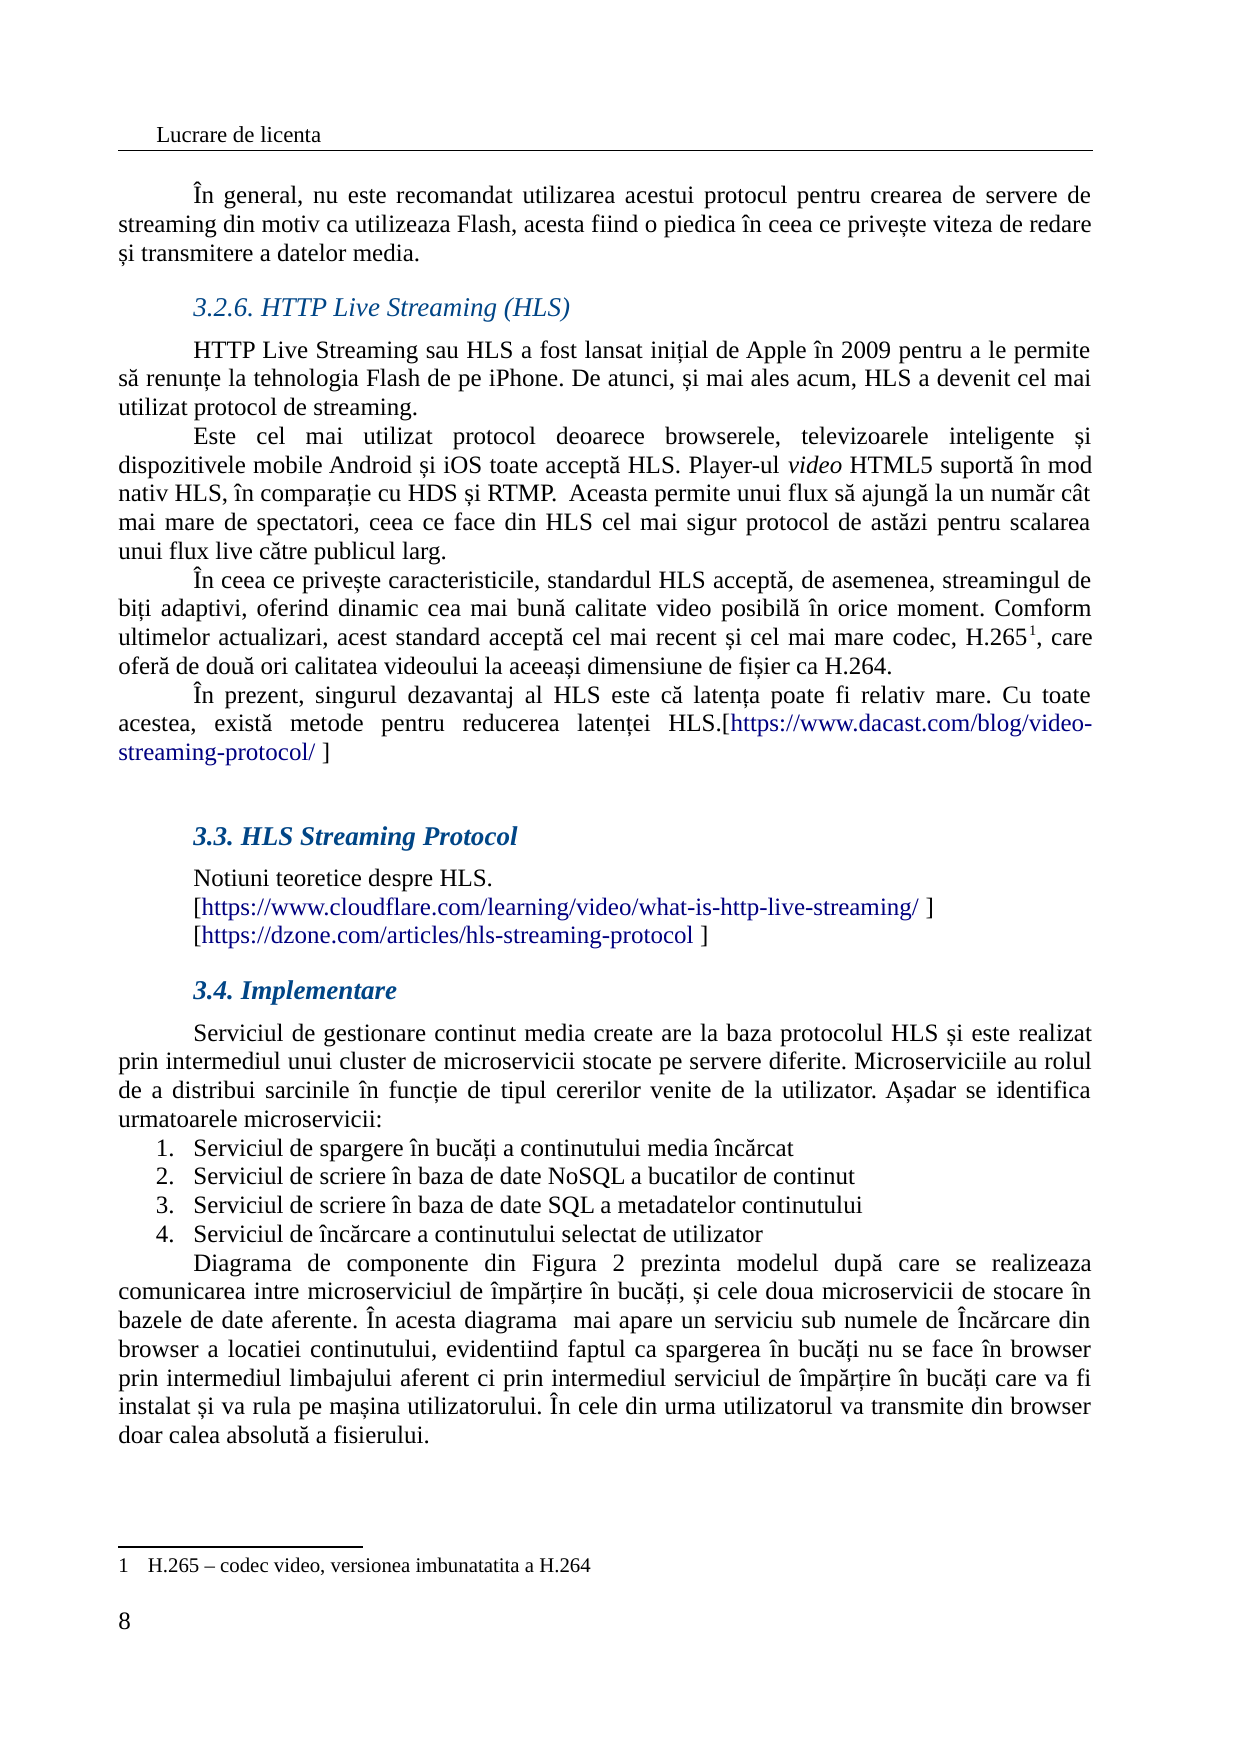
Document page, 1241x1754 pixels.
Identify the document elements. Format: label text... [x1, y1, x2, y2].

subtitle HTTP Live Streaming (HLS) [193, 291, 1093, 322]
text Notiuni teoretice despre HLS. [118, 863, 1093, 892]
list Serviciul de scriere în baza de date NoSQL a bucatilor de continut [156, 1161, 1093, 1190]
text Este cel mai utilizat protocol deoarece browserele, televizoarele inteligente și dispozitivele mobile Android și iOS toate acceptă HLS. Player-ul video HTML5 suportă în mod nativ HLS, în comparație cu HDS și RTMP. Aceasta permite unui flux să ajungă la un număr cât mai mare de spectatori, ceea ce face din HLS cel mai sigur protocol de astăzi pentru scalarea unui flux live către publicul larg. [118, 421, 1093, 565]
text În prezent, singurul dezavantaj al HLS este că latența poate fi relativ mare. Cu toate acestea, există metode pentru reducerea latenței HLS.[https://www.dacast.com/blog/video-streaming-protocol/ ] [118, 680, 1093, 766]
text [https://dzone.com/articles/hls-streaming-protocol ] [118, 921, 1093, 949]
list Serviciul de scriere în baza de date SQL a metadatelor continutului [156, 1190, 1093, 1219]
text Diagrama de componente din Figura 2 prezinta modelul după care se realizeaza comunicarea intre microserviciul de împărțire în bucăți, și cele doua microservicii de stocare în bazele de date aferente. În acesta diagrama mai apare un serviciu sub numele de Încărcare din browser a locatiei continutului, evidentiind faptul ca spargerea în bucăți nu se face în browser prin intermediul limbajului aferent ci prin intermediul serviciul de împărțire în bucăți care va fi instalat și va rula pe mașina utilizatorului. În cele din urma utilizatorul va transmite din browser doar calea absolută a fisierului. [118, 1248, 1093, 1449]
text În ceea ce privește caracteristicile, standardul HLS acceptă, de asemenea, streamingul de biți adaptivi, oferind dinamic cea mai bună calitate video posibilă în orice moment. Comform ultimelor actualizari, acest standard acceptă cel mai recent și cel mai mare codec, H.265, care oferă de două ori calitatea videoului la aceeași dimensiune de fișier ca H.264. [118, 565, 1093, 680]
text [https://www.cloudflare.com/learning/video/what-is-http-live-streaming/ ] [118, 892, 1093, 921]
list Serviciul de spargere în bucăți a continutului media încărcat [156, 1133, 1093, 1161]
text H.265 – codec video, versionea imbunatatita a H.264 [118, 1553, 1093, 1577]
list Serviciul de încărcare a continutului selectat de utilizator [156, 1219, 1093, 1248]
subtitle HLS Streaming Protocol [193, 819, 1093, 851]
subtitle Implementare [193, 974, 1093, 1005]
text În general, nu este recomandat utilizarea acestui protocul pentru crearea de servere de streaming din motiv ca utilizeaza Flash, acesta fiind o piedica în ceea ce privește viteza de redare și transmitere a datelor media. [118, 180, 1093, 266]
text Serviciul de gestionare continut media create are la baza protocolul HLS și este realizat prin intermediul unui cluster de microservicii stocate pe servere diferite. Microserviciile au rolul de a distribui sarcinile în funcție de tipul cererilor venite de la utilizator. Așadar se identifica urmatoarele microservicii: [118, 1018, 1093, 1133]
text HTTP Live Streaming sau HLS a fost lansat inițial de Apple în 2009 pentru a le permite să renunțe la tehnologia Flash de pe iPhone. De atunci, și mai ales acum, HLS a devenit cel mai utilizat protocol de streaming. [118, 335, 1093, 421]
